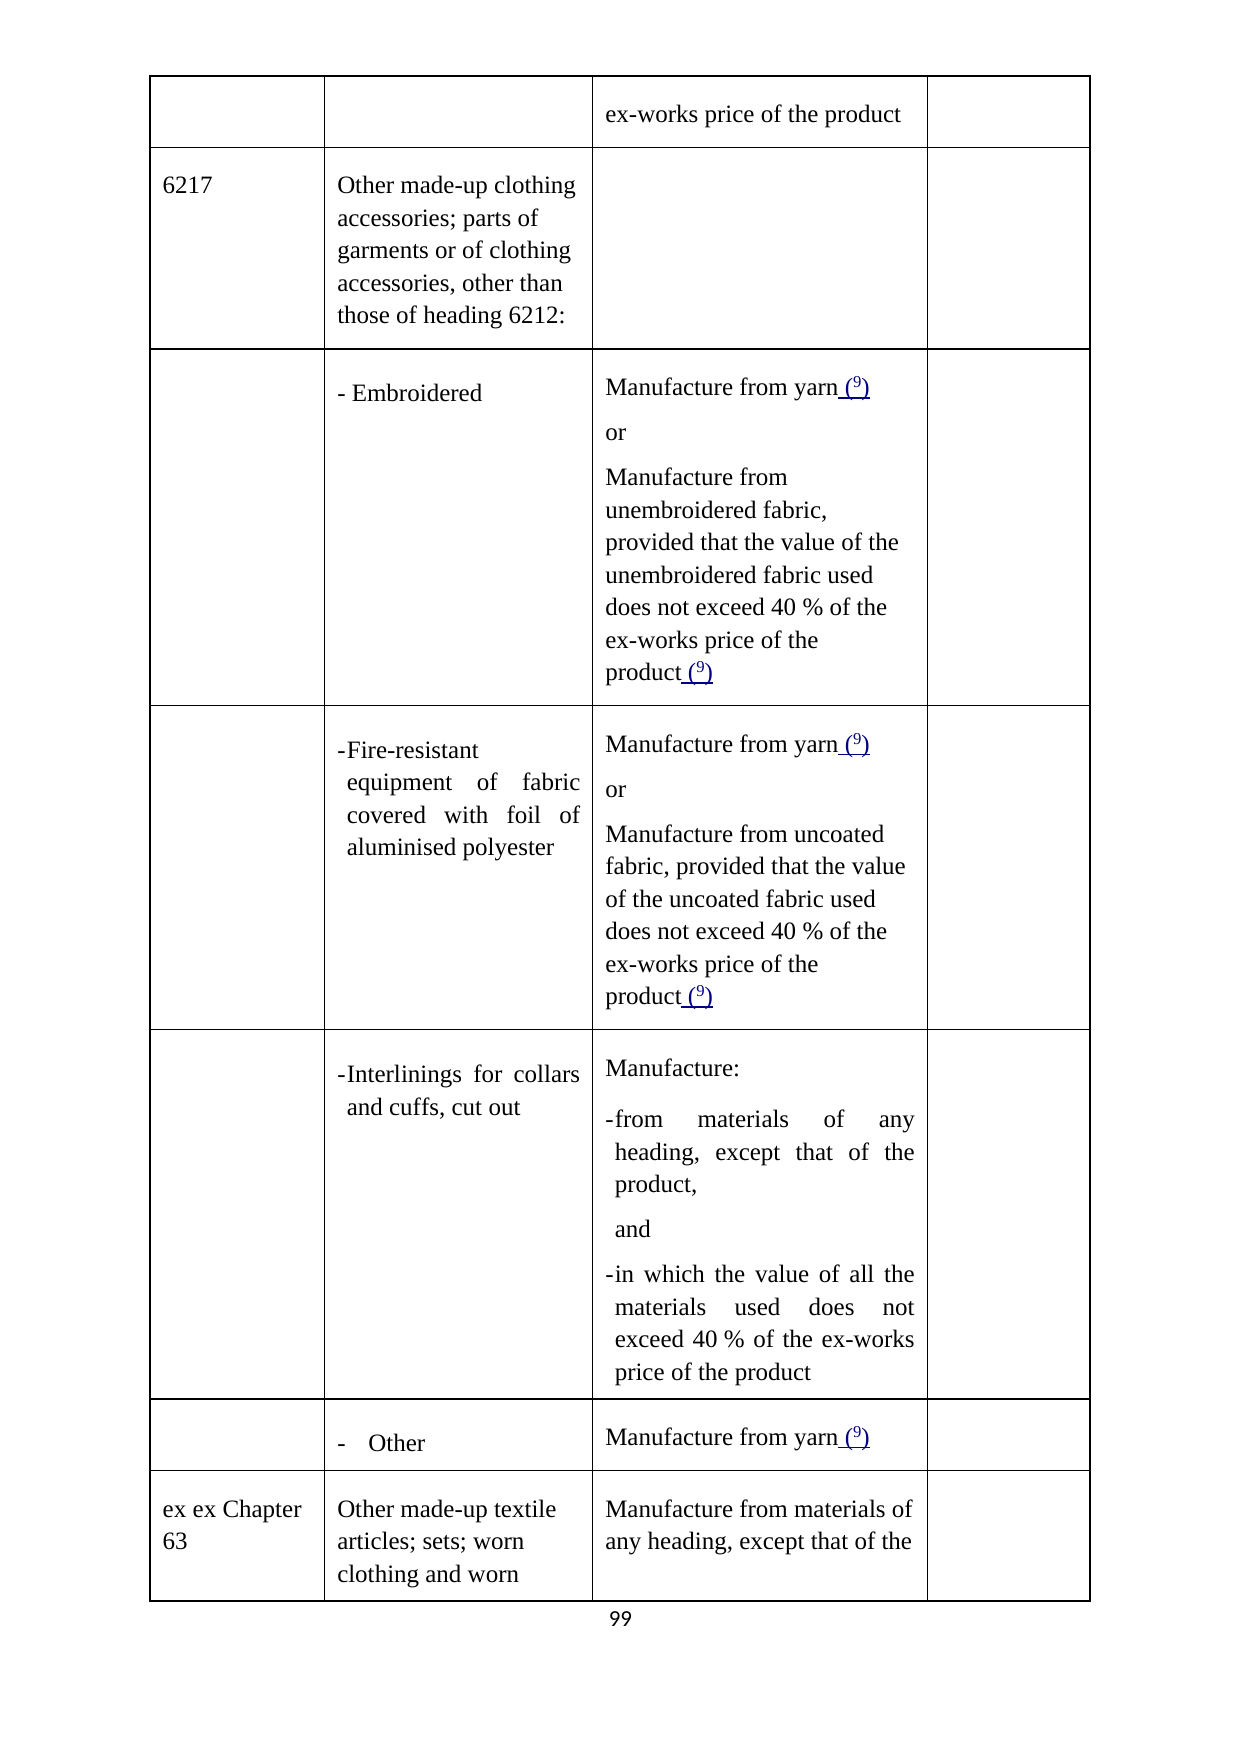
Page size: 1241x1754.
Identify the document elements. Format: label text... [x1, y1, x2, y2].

table_cell Manufacture from yarn (9) or Manufacture from uncoated fabric, provided that the value of the uncoated fabric used does not exceed 40 % of the ex-works price of the product (9) [593, 706, 927, 1029]
table_header Embroidered [352, 362, 580, 407]
table_cell [928, 706, 1089, 1029]
table_cell [928, 77, 1089, 147]
table_header - [605, 1243, 614, 1385]
table_cell 6217 [151, 148, 324, 348]
table_cell Manufacture from materials of any heading, except that of the [593, 1471, 927, 1600]
table_header Interlinings for collars and cuffs, cut out [347, 1043, 580, 1120]
table_cell Manufacture: [593, 1030, 927, 1398]
table_cell [928, 1400, 1089, 1469]
table_cell [325, 706, 592, 1029]
table_cell ex ex Chapter 63 [151, 1471, 324, 1600]
table_cell [593, 148, 927, 348]
table_cell [151, 1400, 324, 1469]
table_header Other [368, 1412, 580, 1457]
table_cell Other made-up textile articles; sets; worn clothing and worn [325, 1471, 592, 1600]
table_cell [151, 706, 324, 1029]
table_cell [928, 148, 1089, 348]
table_cell Manufacture from yarn (9) or Manufacture from unembroidered fabric, provided that the value of the unembroidered fabric used does not exceed 40 % of the ex-works price of the product (9) [593, 350, 927, 705]
table_header from materials of any heading, except that of the product, and [615, 1088, 915, 1243]
table_header - [337, 719, 347, 861]
table_header in which the value of all the materials used does not exceed 40 % of the ex-works price of the product [615, 1243, 915, 1385]
table_cell [928, 350, 1089, 705]
table_cell [325, 1030, 592, 1398]
table_cell [151, 77, 324, 147]
table_cell [151, 350, 324, 705]
table_header Fire-resistant equipment of fabric covered with foil of aluminised polyester [347, 719, 580, 861]
table_header - [337, 362, 352, 407]
table_header - [337, 1412, 368, 1457]
table_cell [151, 1030, 324, 1398]
table_cell [928, 1030, 1089, 1398]
table_cell [325, 77, 592, 147]
table_cell ex-works price of the product [593, 77, 927, 147]
table_header - [605, 1088, 614, 1243]
table_cell [928, 1471, 1089, 1600]
table_cell Other made-up clothing accessories; parts of garments or of clothing accessories, other than those of heading 6212: [325, 148, 592, 348]
table_header - [337, 1043, 347, 1120]
table_cell [325, 350, 592, 705]
table_cell [325, 1400, 592, 1469]
table_cell Manufacture from yarn (9) [593, 1400, 927, 1469]
